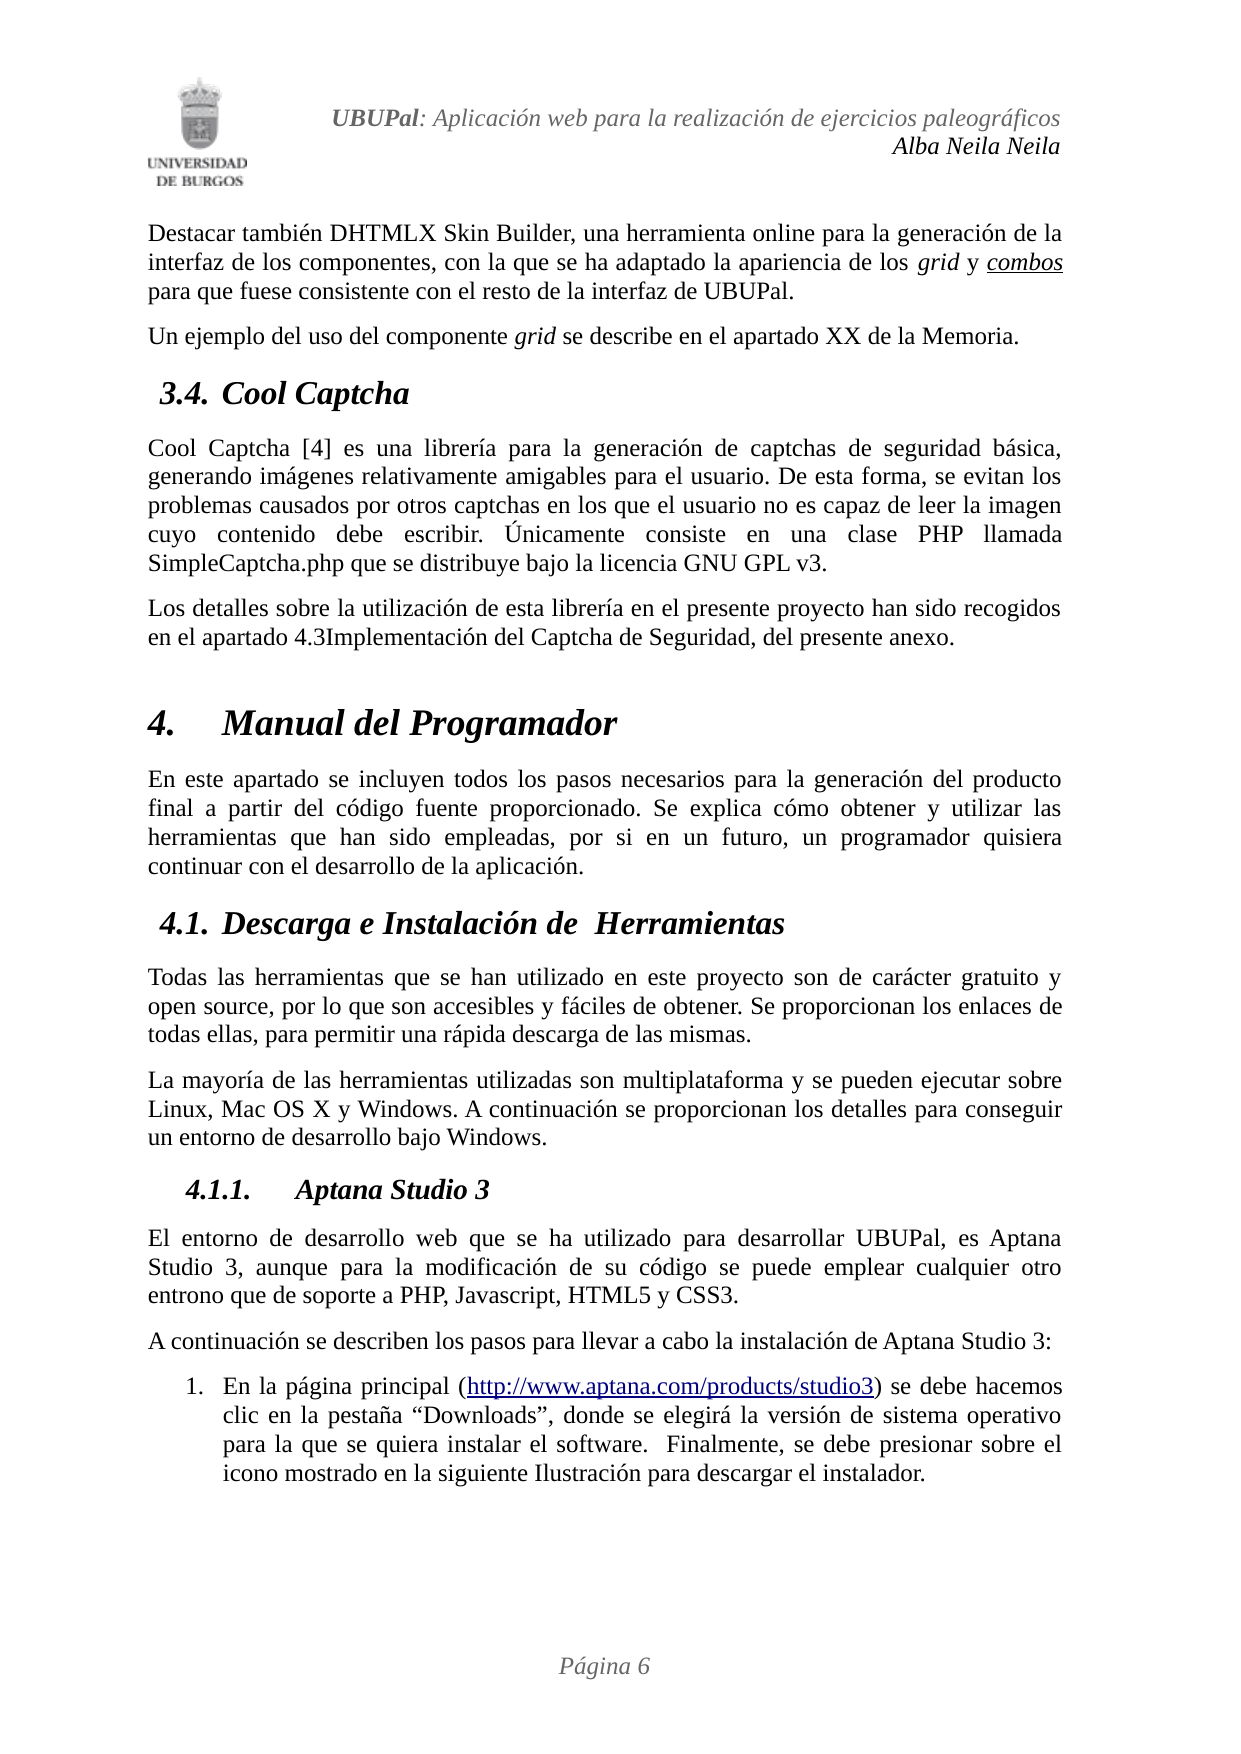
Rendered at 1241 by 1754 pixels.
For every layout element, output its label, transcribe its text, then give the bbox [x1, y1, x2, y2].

text Cool Captcha [4] es una librería para la generación de captchas de seguridad básica, generando imágenes relativamente amigables para el usuario. De esta forma, se evitan los problemas causados por otros captchas en los que el usuario no es capaz de leer la imagen cuyo contenido debe escribir. Únicamente consiste en una clase PHP llamada SimpleCaptcha.php que se distribuye bajo la licencia GNU GPL v3. [148, 433, 1063, 576]
subtitle Manual del Programador [148, 701, 1063, 744]
subtitle Aptana Studio 3 [186, 1172, 1063, 1205]
text La mayoría de las herramientas utilizadas son multiplataforma y se pueden ejecutar sobre Linux, Mac OS X y Windows. A continuación se proporcionan los detalles para conseguir un entorno de desarrollo bajo Windows. [148, 1065, 1063, 1151]
subtitle Descarga e Instalación de Herramientas [159, 903, 1063, 941]
text A continuación se describen los pasos para llevar a cabo la instalación de Aptana Studio 3: [148, 1326, 1063, 1355]
text Todas las herramientas que se han utilizado en este proyecto son de carácter gratuito y open source, por lo que son accesibles y fáciles de obtener. Se proporcionan los enlaces de todas ellas, para permitir una rápida descarga de las mismas. [148, 962, 1063, 1048]
text Destacar también DHTMLX Skin Builder, una herramienta online para la generación de la interfaz de los componentes, con la que se ha adaptado la apariencia de los grid y combos para que fuese consistente con el resto de la interfaz de UBUPal. [148, 218, 1063, 304]
list En la página principal (http://www.aptana.com/products/studio3) se debe hacemos clic en la pestaña “Downloads”, donde se elegirá la versión de sistema operativo para la que se quiera instalar el software. Finalmente, se debe presionar sobre el icono mostrado en la siguiente Ilustración para descargar el instalador. [185, 1371, 1063, 1486]
text En este apartado se incluyen todos los pasos necesarios para la generación del producto final a partir del código fuente proporcionado. Se explica cómo obtener y utilizar las herramientas que han sido empleadas, por si en un futuro, un programador quisiera continuar con el desarrollo de la aplicación. [148, 764, 1063, 879]
picture [147, 77, 247, 186]
text Los detalles sobre la utilización de esta librería en el presente proyecto han sido recogidos en el apartado 4.3.Implementación del Captcha de Seguridad, del presente anexo. [148, 593, 1063, 651]
text El entorno de desarrollo web que se ha utilizado para desarrollar UBUPal, es Aptana Studio 3, aunque para la modificación de su código se puede emplear cualquier otro entrono que de soporte a PHP, Javascript, HTML5 y CSS3. [148, 1223, 1063, 1309]
subtitle Cool Captcha [159, 374, 1063, 412]
text Un ejemplo del uso del componente grid se describe en el apartado XX de la Memoria. [148, 321, 1063, 350]
